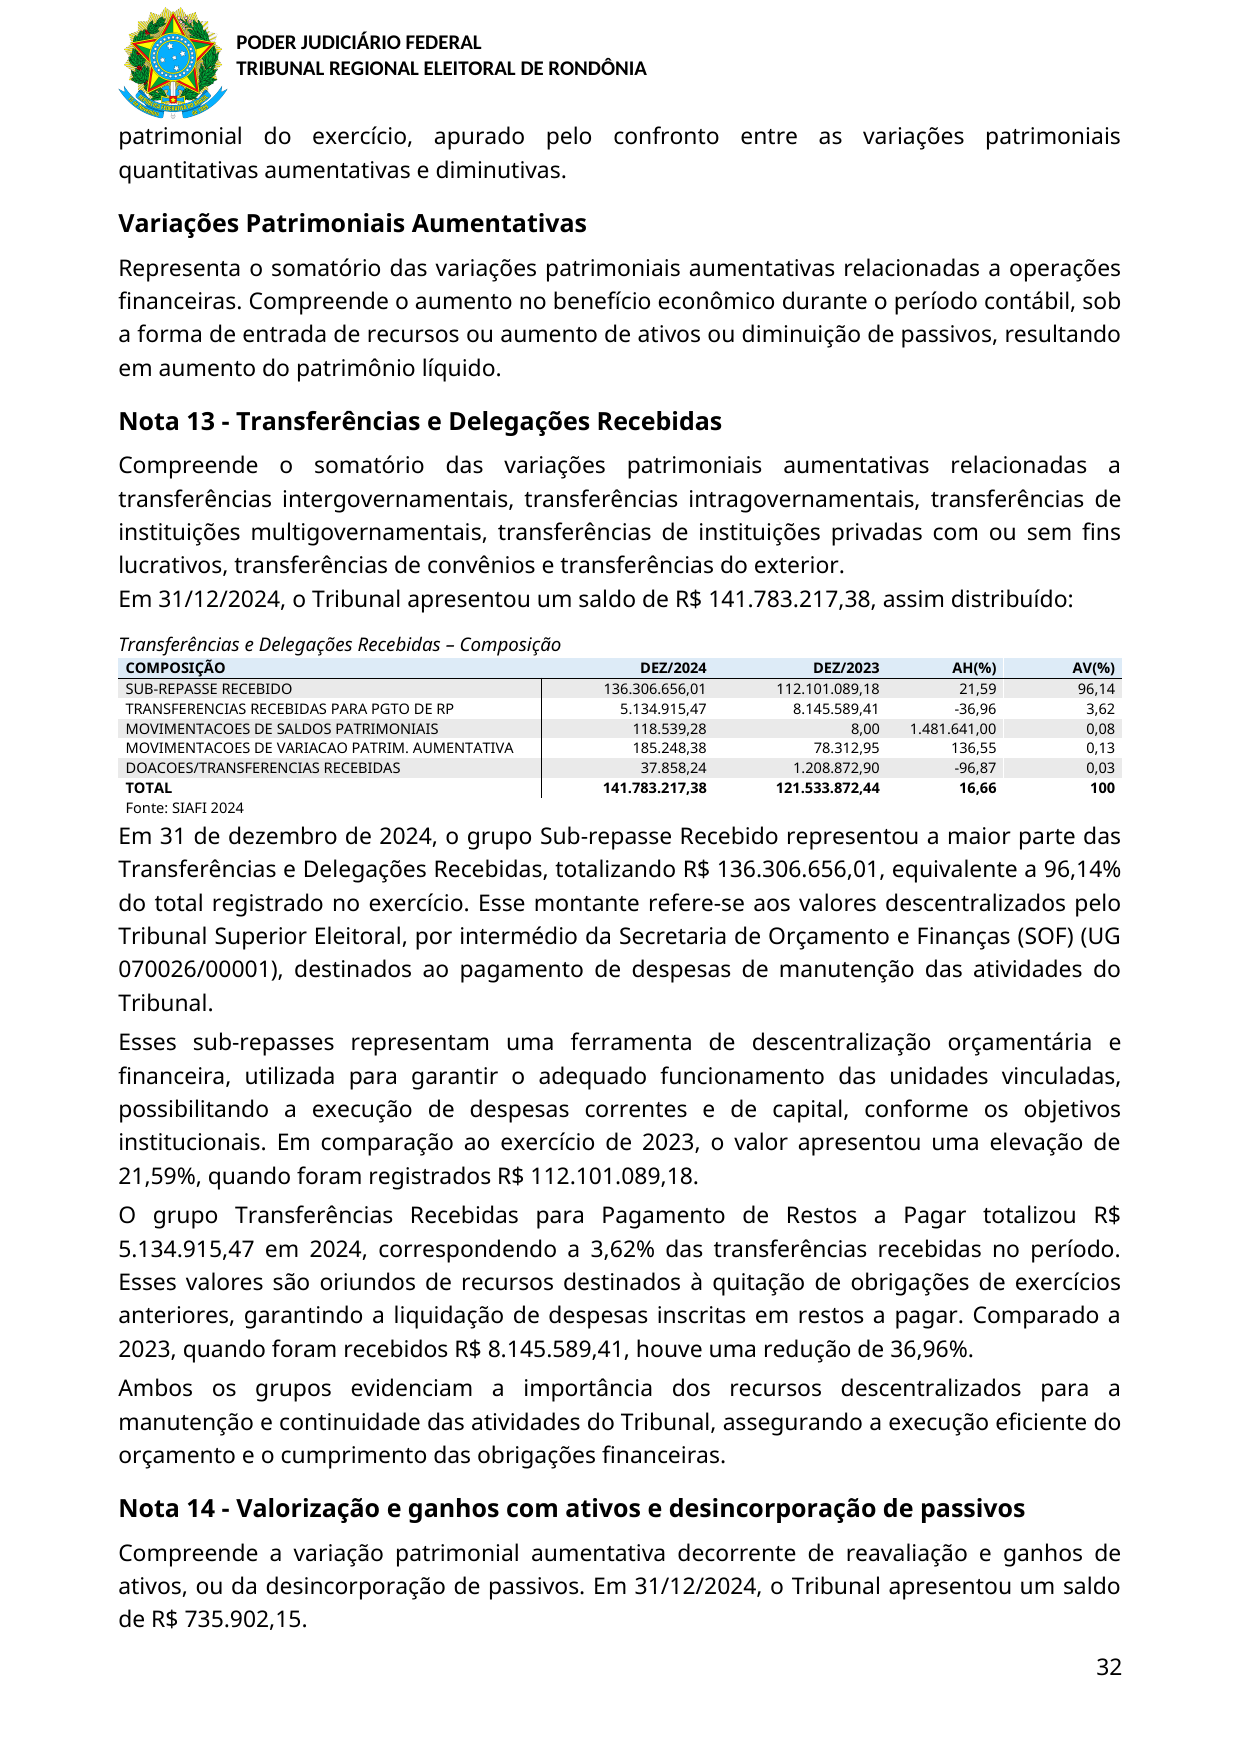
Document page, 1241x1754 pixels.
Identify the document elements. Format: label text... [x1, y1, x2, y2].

table_cell 112.101.089,18 [714, 679, 887, 698]
table_cell DOACOES/TRANSFERENCIAS RECEBIDAS [118, 758, 541, 778]
table_cell 185.248,38 [542, 738, 714, 758]
text Esses sub-repasses representam uma ferramenta de descentralização orçamentária e financeira, utilizada para garantir o adequado funcionamento das unidades vinculadas, possibilitando a execução de despesas correntes e de capital, conforme os objetivos institucionais. Em comparação ao exercício de 2023, o valor apresentou uma elevação de 21,59%, quando foram registrados R$ 112.101.089,18. [118, 1024, 1122, 1191]
table_cell MOVIMENTACOES DE SALDOS PATRIMONIAIS [118, 719, 541, 738]
table_header AV(%) [1004, 658, 1122, 678]
table_header DEZ/2024 [541, 658, 714, 678]
table_cell [714, 798, 887, 818]
table_cell 21,59 [887, 679, 1003, 698]
table_cell 96,14 [1004, 679, 1122, 698]
text patrimonial do exercício, apurado pelo confronto entre as variações patrimoniais quantitativas aumentativas e diminutivas. [118, 118, 1122, 185]
text Variações Patrimoniais Aumentativas [118, 206, 1122, 239]
text Compreende a variação patrimonial aumentativa decorrente de reavaliação e ganhos de ativos, ou da desincorporação de passivos. Em 31/12/2024, o Tribunal apresentou um saldo de R$ 735.902,15. [118, 1534, 1122, 1634]
table_cell [1004, 798, 1122, 818]
text Compreende o somatório das variações patrimoniais aumentativas relacionadas a transferências intergovernamentais, transferências intragovernamentais, transferências de instituições multigovernamentais, transferências de instituições privadas com ou sem fins lucrativos, transferências de convênios e transferências do exterior. [118, 447, 1122, 581]
text Representa o somatório das variações patrimoniais aumentativas relacionadas a operações financeiras. Compreende o aumento no benefício econômico durante o período contábil, sob a forma de entrada de recursos ou aumento de ativos ou diminuição de passivos, resultando em aumento do patrimônio líquido. [118, 249, 1122, 383]
text O grupo Transferências Recebidas para Pagamento de Restos a Pagar totalizou R$ 5.134.915,47 em 2024, correspondendo a 3,62% das transferências recebidas no período. Esses valores são oriundos de recursos destinados à quitação de obrigações de exercícios anteriores, garantindo a liquidação de despesas inscritas em restos a pagar. Comparado a 2023, quando foram recebidos R$ 8.145.589,41, houve uma redução de 36,96%. [118, 1197, 1122, 1364]
subtitle Nota 13 - Transferências e Delegações Recebidas [118, 403, 1122, 437]
table_cell 1.208.872,90 [714, 758, 887, 778]
table_cell -96,87 [887, 758, 1003, 778]
table_cell Fonte: SIAFI 2024 [118, 798, 541, 818]
text Transferências e Delegações Recebidas – Composição [118, 624, 1122, 658]
table_cell 0,13 [1004, 738, 1122, 758]
table_cell 136,55 [887, 738, 1003, 758]
table_cell 37.858,24 [542, 758, 714, 778]
table_cell 121.533.872,44 [714, 778, 887, 798]
table_cell 8,00 [714, 719, 887, 738]
subtitle Nota 14 - Valorização e ganhos com ativos e desincorporação de passivos [118, 1491, 1122, 1524]
table_cell 78.312,95 [714, 738, 887, 758]
table_cell [541, 798, 714, 818]
table_cell 1.481.641,00 [887, 719, 1003, 738]
table_cell 16,66 [887, 778, 1003, 798]
text Ambos os grupos evidenciam a importância dos recursos descentralizados para a manutenção e continuidade das atividades do Tribunal, assegurando a execução eficiente do orçamento e o cumprimento das obrigações financeiras. [118, 1370, 1122, 1470]
table_cell SUB-REPASSE RECEBIDO [118, 679, 541, 698]
table_cell 8.145.589,41 [714, 699, 887, 718]
table_cell MOVIMENTACOES DE VARIACAO PATRIM. AUMENTATIVA [118, 738, 541, 758]
table_cell 100 [1004, 778, 1122, 798]
table_cell 0,03 [1004, 758, 1122, 778]
text Em 31 de dezembro de 2024, o grupo Sub-repasse Recebido representou a maior parte das Transferências e Delegações Recebidas, totalizando R$ 136.306.656,01, equivalente a 96,14% do total registrado no exercício. Esse montante refere-se aos valores descentralizados pelo Tribunal Superior Eleitoral, por intermédio da Secretaria de Orçamento e Finanças (SOF) (UG 070026/00001), destinados ao pagamento de despesas de manutenção das atividades do Tribunal. [118, 818, 1122, 1018]
table_cell 141.783.217,38 [542, 778, 714, 798]
table_header DEZ/2023 [714, 658, 887, 678]
table_header COMPOSIÇÃO [118, 658, 541, 678]
table_cell [887, 798, 1003, 818]
table_cell 0,08 [1004, 719, 1122, 738]
table_cell TOTAL [118, 778, 541, 798]
text Em 31/12/2024, o Tribunal apresentou um saldo de R$ 141.783.217,38, assim distribuído: [118, 581, 1122, 614]
table_cell -36,96 [887, 699, 1003, 718]
table_cell 136.306.656,01 [542, 679, 714, 698]
table_cell 3,62 [1004, 699, 1122, 718]
table_cell 5.134.915,47 [542, 699, 714, 718]
table_header AH(%) [887, 658, 1003, 678]
table_cell TRANSFERENCIAS RECEBIDAS PARA PGTO DE RP [118, 699, 541, 718]
table_cell 118.539,28 [542, 719, 714, 738]
